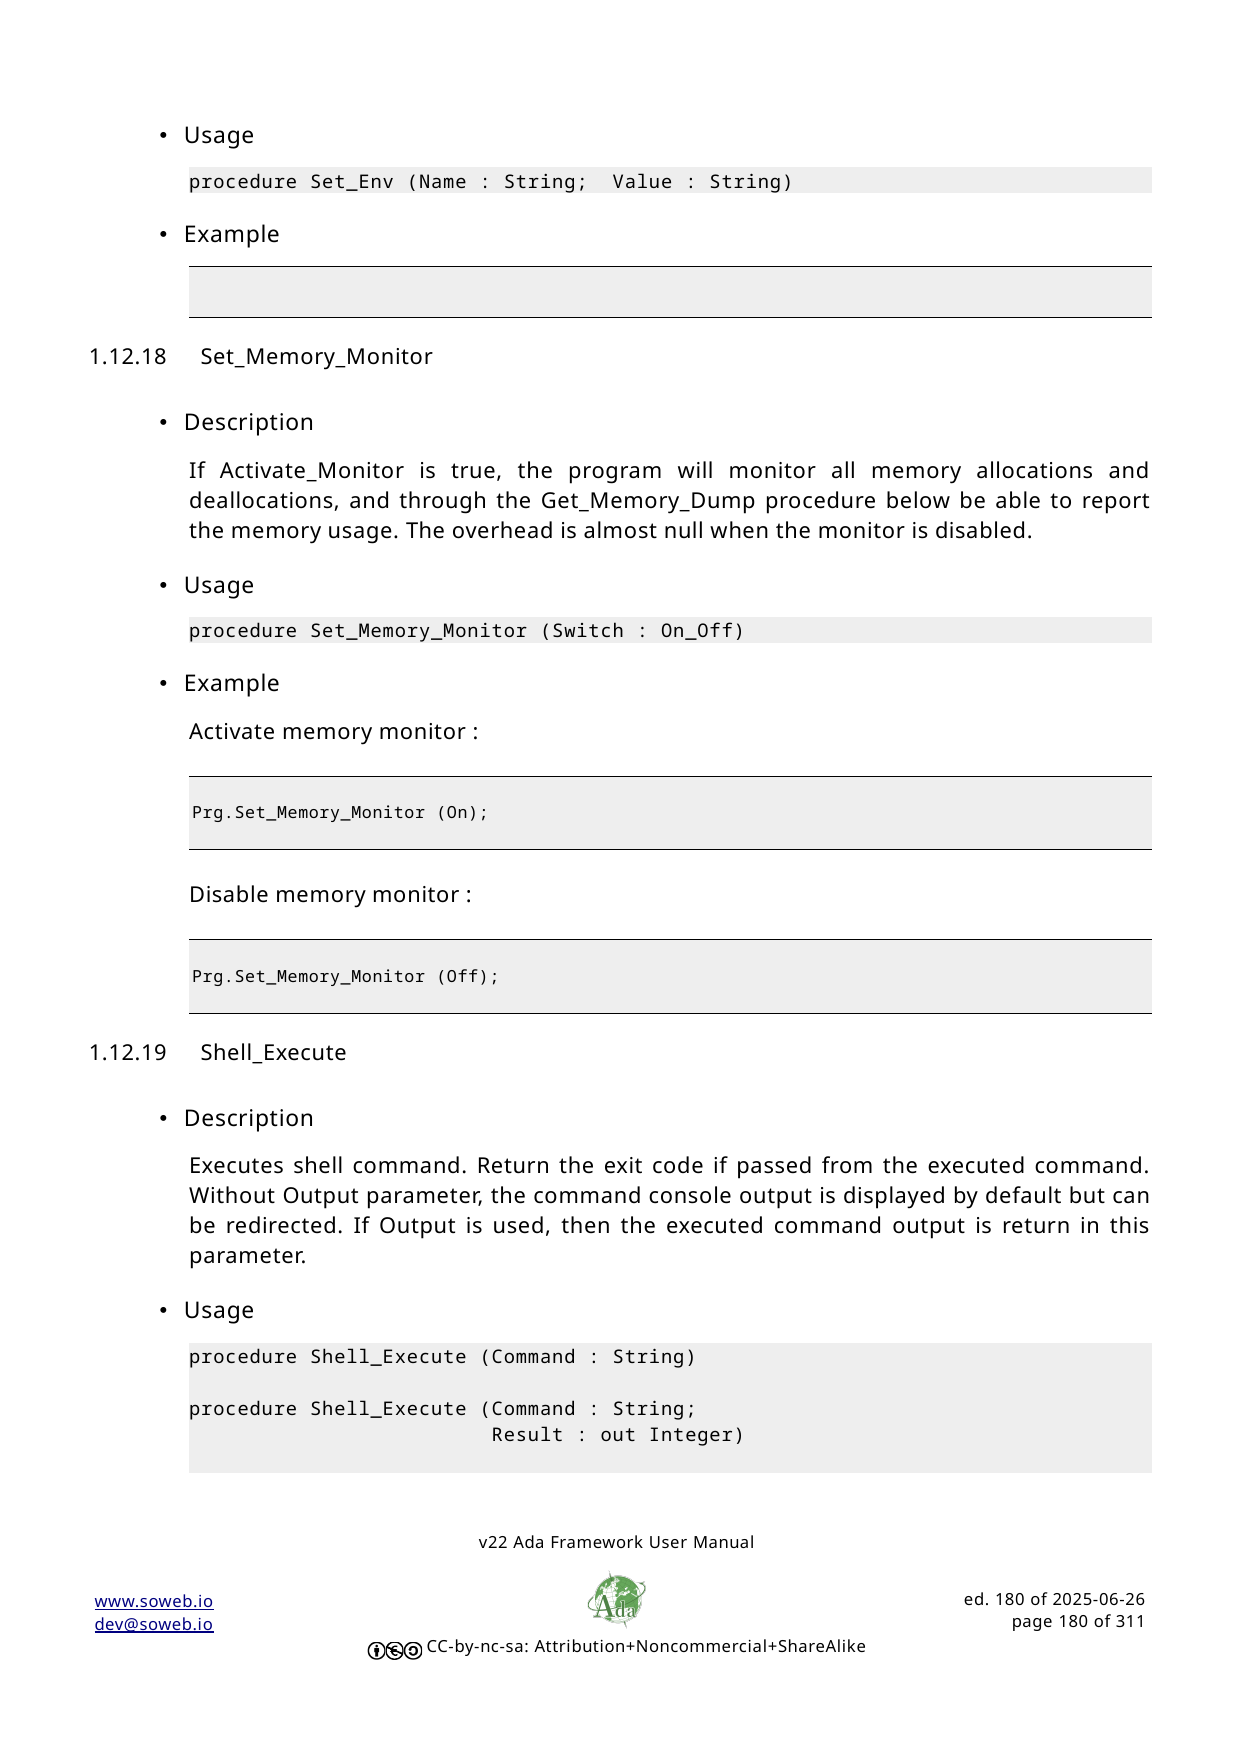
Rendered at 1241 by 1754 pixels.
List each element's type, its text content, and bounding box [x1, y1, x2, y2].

text Activate memory monitor : [189, 716, 1152, 746]
picture [587, 1570, 646, 1629]
text If Activate_Monitor is true, the program will monitor all memory allocations and deallocations, and through the Get_Memory_Dump procedure below be able to report the memory usage. The overhead is almost null when the monitor is disabled. [189, 454, 1152, 544]
text procedure Shell_Execute (Command : String; [189, 1395, 1152, 1421]
subtitle Usage [159, 1294, 1152, 1325]
subtitle Usage [159, 118, 1152, 150]
subtitle Description [159, 1101, 1152, 1132]
text procedure Set_Memory_Monitor (Switch : On_Off) [189, 617, 1152, 643]
subtitle Description [159, 406, 1152, 437]
text procedure Shell_Execute (Command : String) [189, 1343, 1152, 1369]
text Disable memory monitor : [189, 850, 1152, 909]
picture [367, 1642, 423, 1660]
subtitle Usage [159, 568, 1152, 599]
text Result : out Integer) [189, 1421, 1152, 1447]
text procedure Set_Env (Name : String; Value : String) [189, 167, 1152, 193]
list Prg.Set_Memory_Monitor (Off); [189, 940, 1152, 1013]
text Executes shell command. Return the exit code if passed from the executed command. Without Output parameter, the command console output is displayed by default but can be redirected. If Output is used, then the executed command output is return in this parameter. [189, 1150, 1152, 1270]
subtitle Shell_Execute [88, 1036, 1152, 1077]
list Prg.Set_Memory_Monitor (On); [189, 777, 1152, 821]
subtitle Example [159, 217, 1152, 248]
subtitle Example [159, 667, 1152, 698]
subtitle Set_Memory_Monitor [88, 341, 1152, 382]
